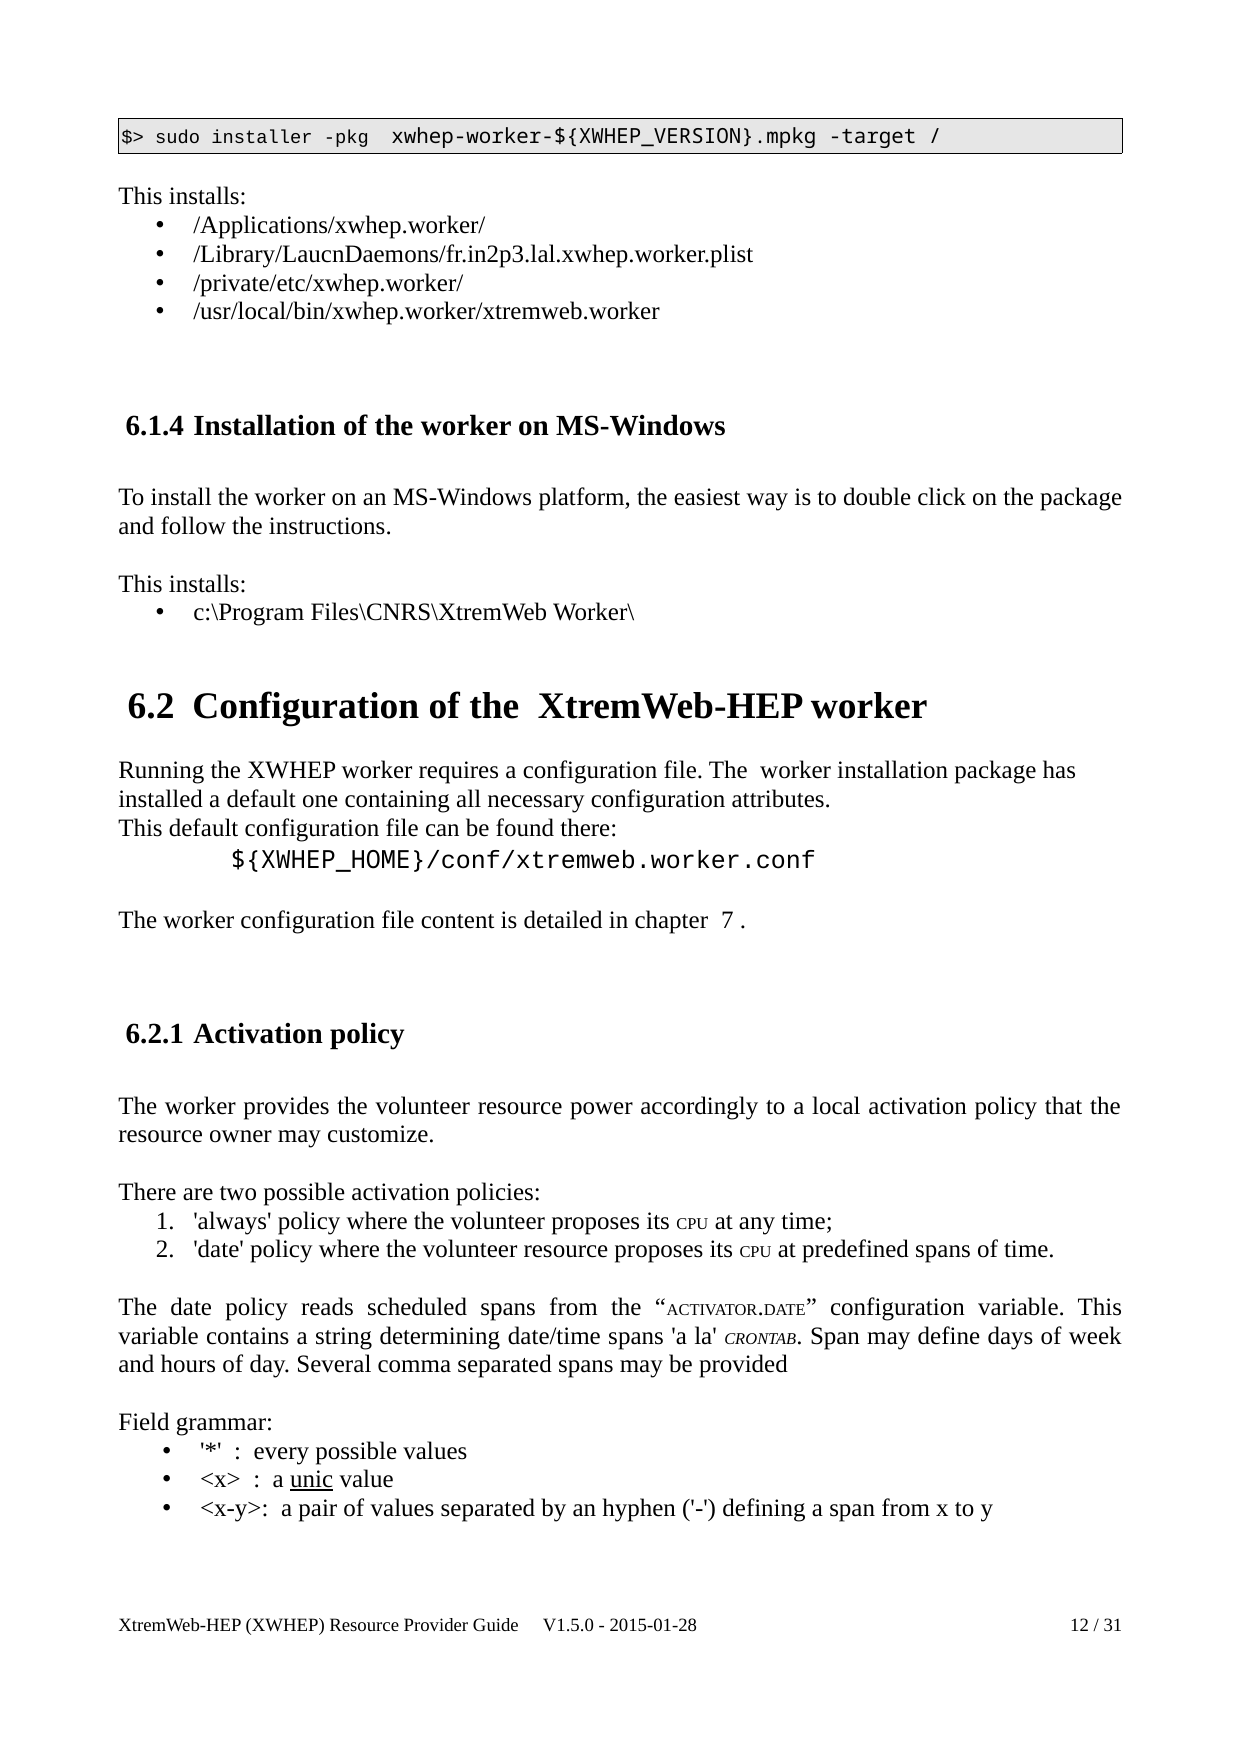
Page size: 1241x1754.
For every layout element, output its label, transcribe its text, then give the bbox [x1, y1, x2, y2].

text The worker configuration file content is detailed in chapter 7. [118, 905, 1122, 933]
text To install the worker on an MS-Windows platform, the easiest way is to double click on the package and follow the instructions. [118, 482, 1122, 540]
text This default configuration file can be found there: [118, 813, 1122, 842]
text Running the XWHEP worker requires a configuration file. The worker installation package has installed a default one containing all necessary configuration attributes. [118, 756, 1122, 813]
list /Library/LaucnDaemons/fr.in2p3.lal.xwhep.worker.plist [156, 239, 1122, 268]
text This installs: [118, 181, 1122, 210]
list c:\Program Files\CNRS\XtremWeb Worker\ [156, 597, 1122, 626]
list ${XWHEP_HOME}/conf/xtremweb.worker.conf [193, 842, 1122, 876]
list 'always' policy where the volunteer proposes its cpu at any time; [156, 1206, 1122, 1234]
list '*' : every possible values [162, 1436, 1122, 1464]
subtitle Activation policy [118, 1016, 1122, 1049]
text The date policy reads scheduled spans from the “activator.date” configuration variable. This variable contains a string determining date/time spans 'a la' crontab. Span may define days of week and hours of day. Several comma separated spans may be provided [118, 1292, 1122, 1378]
list /Applications/xwhep.worker/ [156, 210, 1122, 239]
list /usr/local/bin/xwhep.worker/xtremweb.worker [156, 296, 1122, 325]
text $> sudo installer -pkg xwhep-worker-${XWHEP_VERSION}.mpkg -target / [119, 119, 1122, 153]
subtitle Configuration of the XtremWeb-HEP worker [118, 684, 1122, 727]
list <x-y>: a pair of values separated by an hyphen ('-') defining a span from x to y [162, 1493, 1122, 1522]
text There are two possible activation policies: [118, 1177, 1122, 1206]
list <x> : a unic value [162, 1464, 1122, 1493]
text This installs: [118, 569, 1122, 597]
text The worker provides the volunteer resource power accordingly to a local activation policy that the resource owner may customize. [118, 1091, 1122, 1148]
subtitle Installation of the worker on MS-Windows [118, 408, 1122, 441]
list 'date' policy where the volunteer resource proposes its cpu at predefined spans of time. [156, 1234, 1122, 1263]
list /private/etc/xwhep.worker/ [156, 268, 1122, 296]
text Field grammar: [118, 1407, 1122, 1436]
